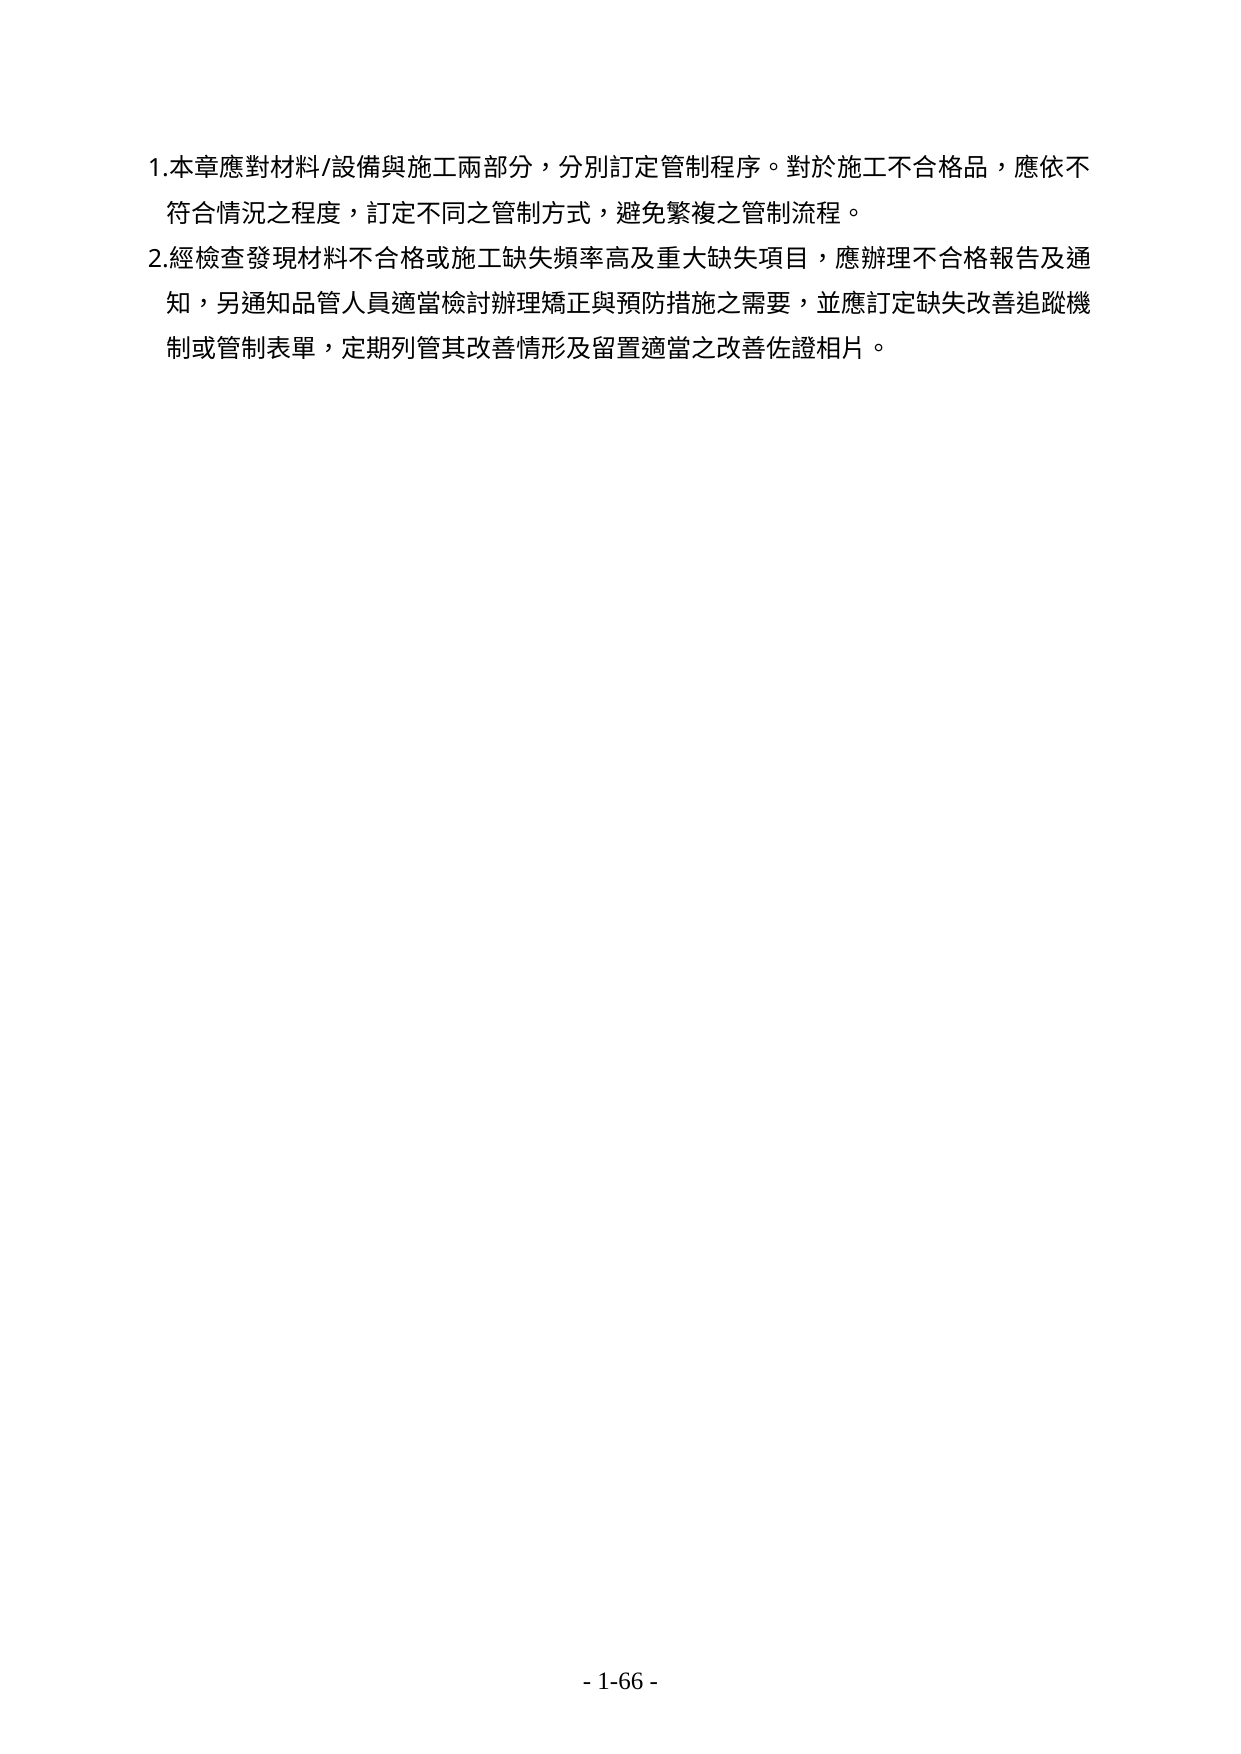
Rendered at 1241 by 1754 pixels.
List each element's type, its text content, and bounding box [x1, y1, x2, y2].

text 2.經檢查發現材料不合格或施工缺失頻率高及重大缺失項目，應辦理不合格報告及通知，另通知品管人員適當檢討辦理矯正與預防措施之需要，並應訂定缺失改善追蹤機制或管制表單，定期列管其改善情形及留置適當之改善佐證相片。 [148, 238, 1092, 365]
text 1.本章應對材料/設備與施工兩部分，分別訂定管制程序。對於施工不合格品，應依不符合情況之程度，訂定不同之管制方式，避免繁複之管制流程。 [148, 148, 1092, 229]
